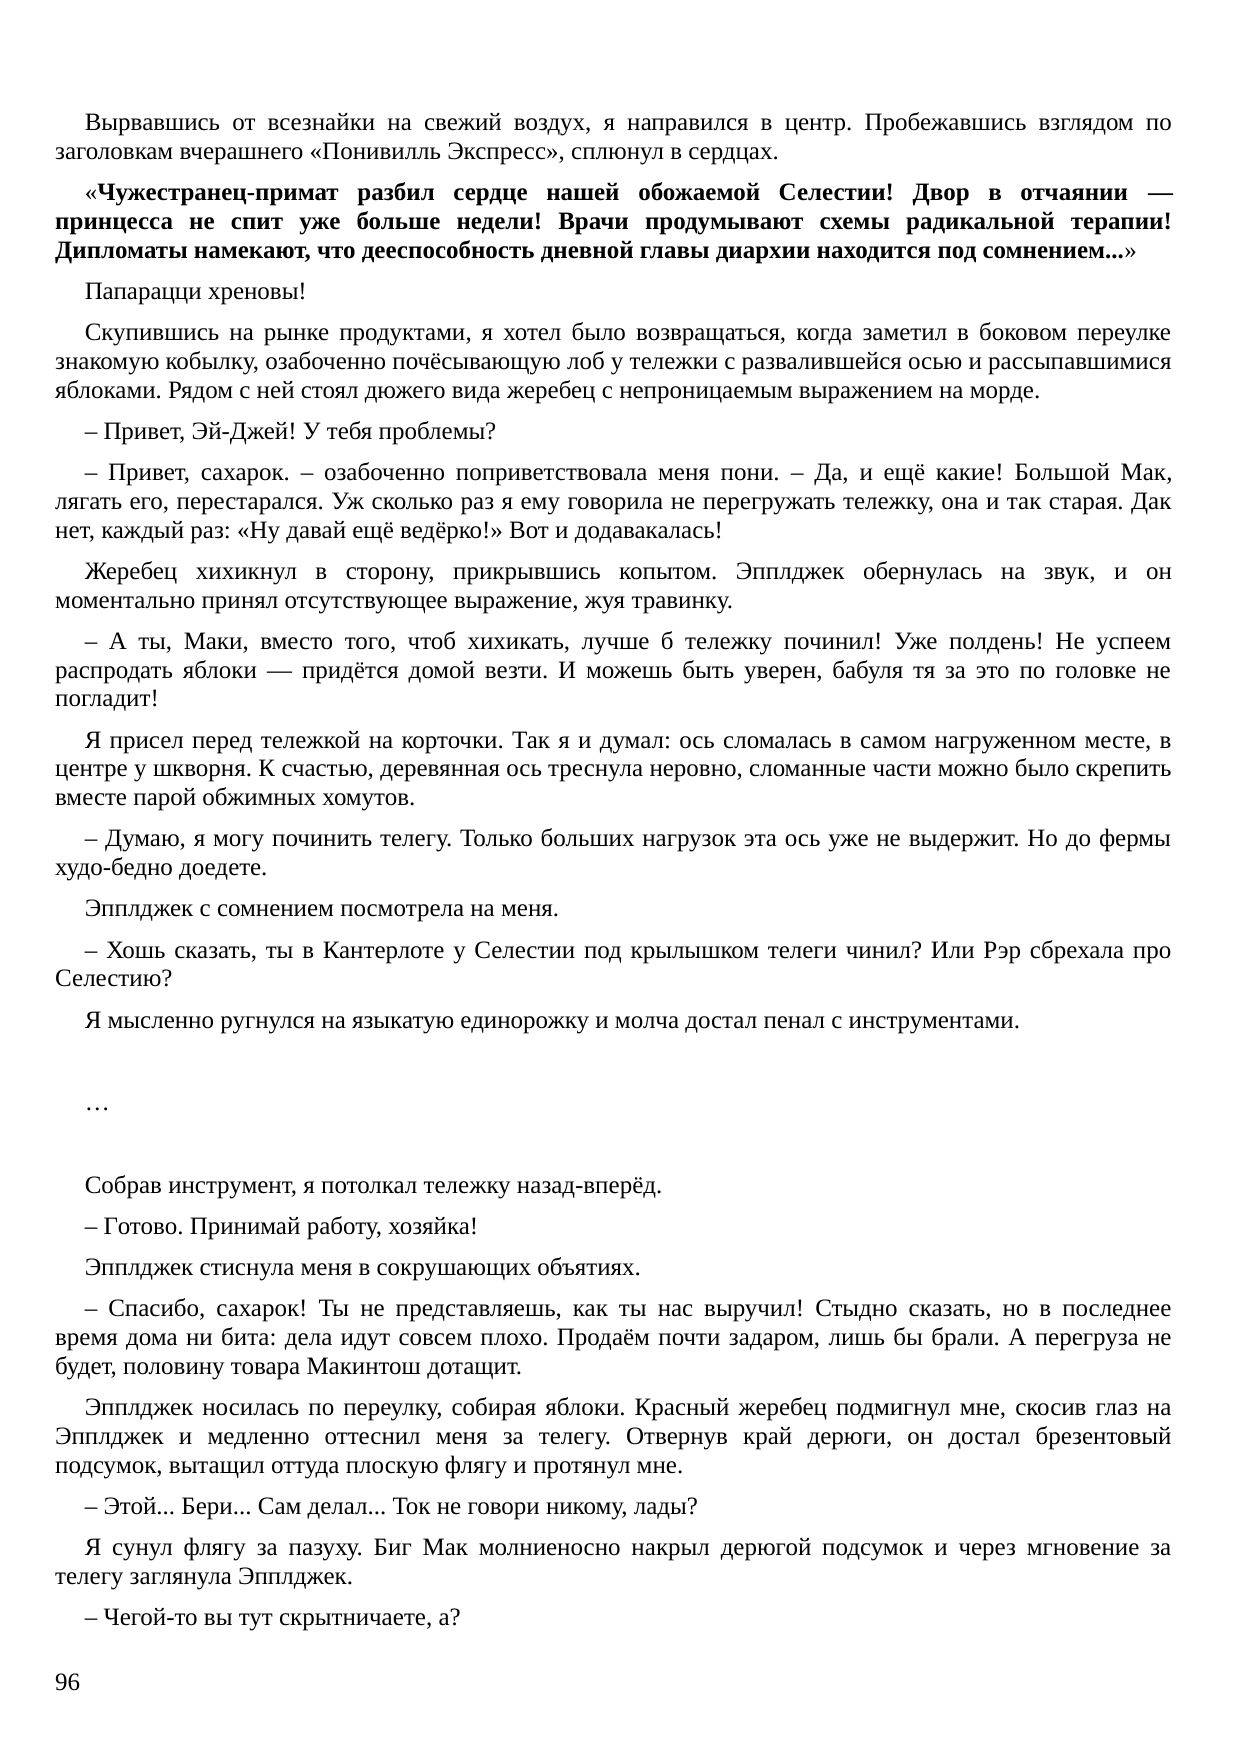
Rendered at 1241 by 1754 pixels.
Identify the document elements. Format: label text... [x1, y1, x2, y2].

text – Этой... Бери... Сам делал... Ток не говори никому, лады? [55, 1491, 1173, 1520]
text … [55, 1087, 1173, 1116]
text Скупившись на рынке продуктами, я хотел было возвращаться, когда заметил в боковом переулке знакомую кобылку, озабоченно почёсывающую лоб у тележки с развалившейся осью и рассыпавшимися яблоками. Рядом с ней стоял дюжего вида жеребец с непроницаемым выражением на морде. [55, 317, 1173, 403]
text – Чегой-то вы тут скрытничаете, а? [55, 1602, 1173, 1631]
text – Хошь сказать, ты в Кантерлоте у Селестии под крылышком телеги чинил? Или Рэр сбрехала про Селестию? [55, 935, 1173, 992]
text «Чужестранец-примат разбил сердце нашей обожаемой Селестии! Двор в отчаянии — принцесса не спит уже больше недели! Врачи продумывают схемы радикальной терапии! Дипломаты намекают, что дееспособность дневной главы диархии находится под сомнением...» [55, 177, 1173, 263]
text – Готово. Принимай работу, хозяйка! [55, 1211, 1173, 1240]
text Я присел перед тележкой на корточки. Так я и думал: ось сломалась в самом нагруженном месте, в центре у шкворня. К счастью, деревянная ось треснула неровно, сломанные части можно было скрепить вместе парой обжимных хомутов. [55, 725, 1173, 811]
text Я мысленно ругнулся на языкатую единорожку и молча достал пенал с инструментами. [55, 1005, 1173, 1033]
text Эпплджек стиснула меня в сокрушающих объятиях. [55, 1252, 1173, 1281]
text – Спасибо, сахарок! Ты не представляешь, как ты нас выручил! Стыдно сказать, но в последнее время дома ни бита: дела идут совсем плохо. Продаём почти задаром, лишь бы брали. А перегруза не будет, половину товара Макинтош дотащит. [55, 1293, 1173, 1380]
text Папарацци хреновы! [55, 276, 1173, 305]
text Эпплджек носилась по переулку, собирая яблоки. Красный жеребец подмигнул мне, скосив глаз на Эпплджек и медленно оттеснил меня за телегу. Отвернув край дерюги, он достал брезентовый подсумок, вытащил оттуда плоскую флягу и протянул мне. [55, 1392, 1173, 1478]
text Вырвавшись от всезнайки на свежий воздух, я направился в центр. Пробежавшись взглядом по заголовкам вчерашнего «Понивилль Экспресс», сплюнул в сердцах. [55, 107, 1173, 165]
text Я сунул флягу за пазуху. Биг Мак молниеносно накрыл дерюгой подсумок и через мгновение за телегу заглянула Эпплджек. [55, 1532, 1173, 1590]
text – Привет, Эй-Джей! У тебя проблемы? [55, 416, 1173, 445]
text – Думаю, я могу починить телегу. Только больших нагрузок эта ось уже не выдержит. Но до фермы худо-бедно доедете. [55, 823, 1173, 881]
text – А ты, Маки, вместо того, чтоб хихикать, лучше б тележку починил! Уже полдень! Не успеем распродать яблоки — придётся домой везти. И можешь быть уверен, бабуля тя за это по головке не погладит! [55, 626, 1173, 712]
text Собрав инструмент, я потолкал тележку назад-вперёд. [55, 1170, 1173, 1198]
text – Привет, сахарок. – озабоченно поприветствовала меня пони. – Да, и ещё какие! Большой Мак, лягать его, перестарался. Уж сколько раз я ему говорила не перегружать тележку, она и так старая. Дак нет, каждый раз: «Ну давай ещё ведёрко!» Вот и додавакалась! [55, 457, 1173, 543]
text Жеребец хихикнул в сторону, прикрывшись копытом. Эпплджек обернулась на звук, и он моментально принял отсутствующее выражение, жуя травинку. [55, 556, 1173, 613]
text Эпплджек с сомнением посмотрела на меня. [55, 893, 1173, 922]
